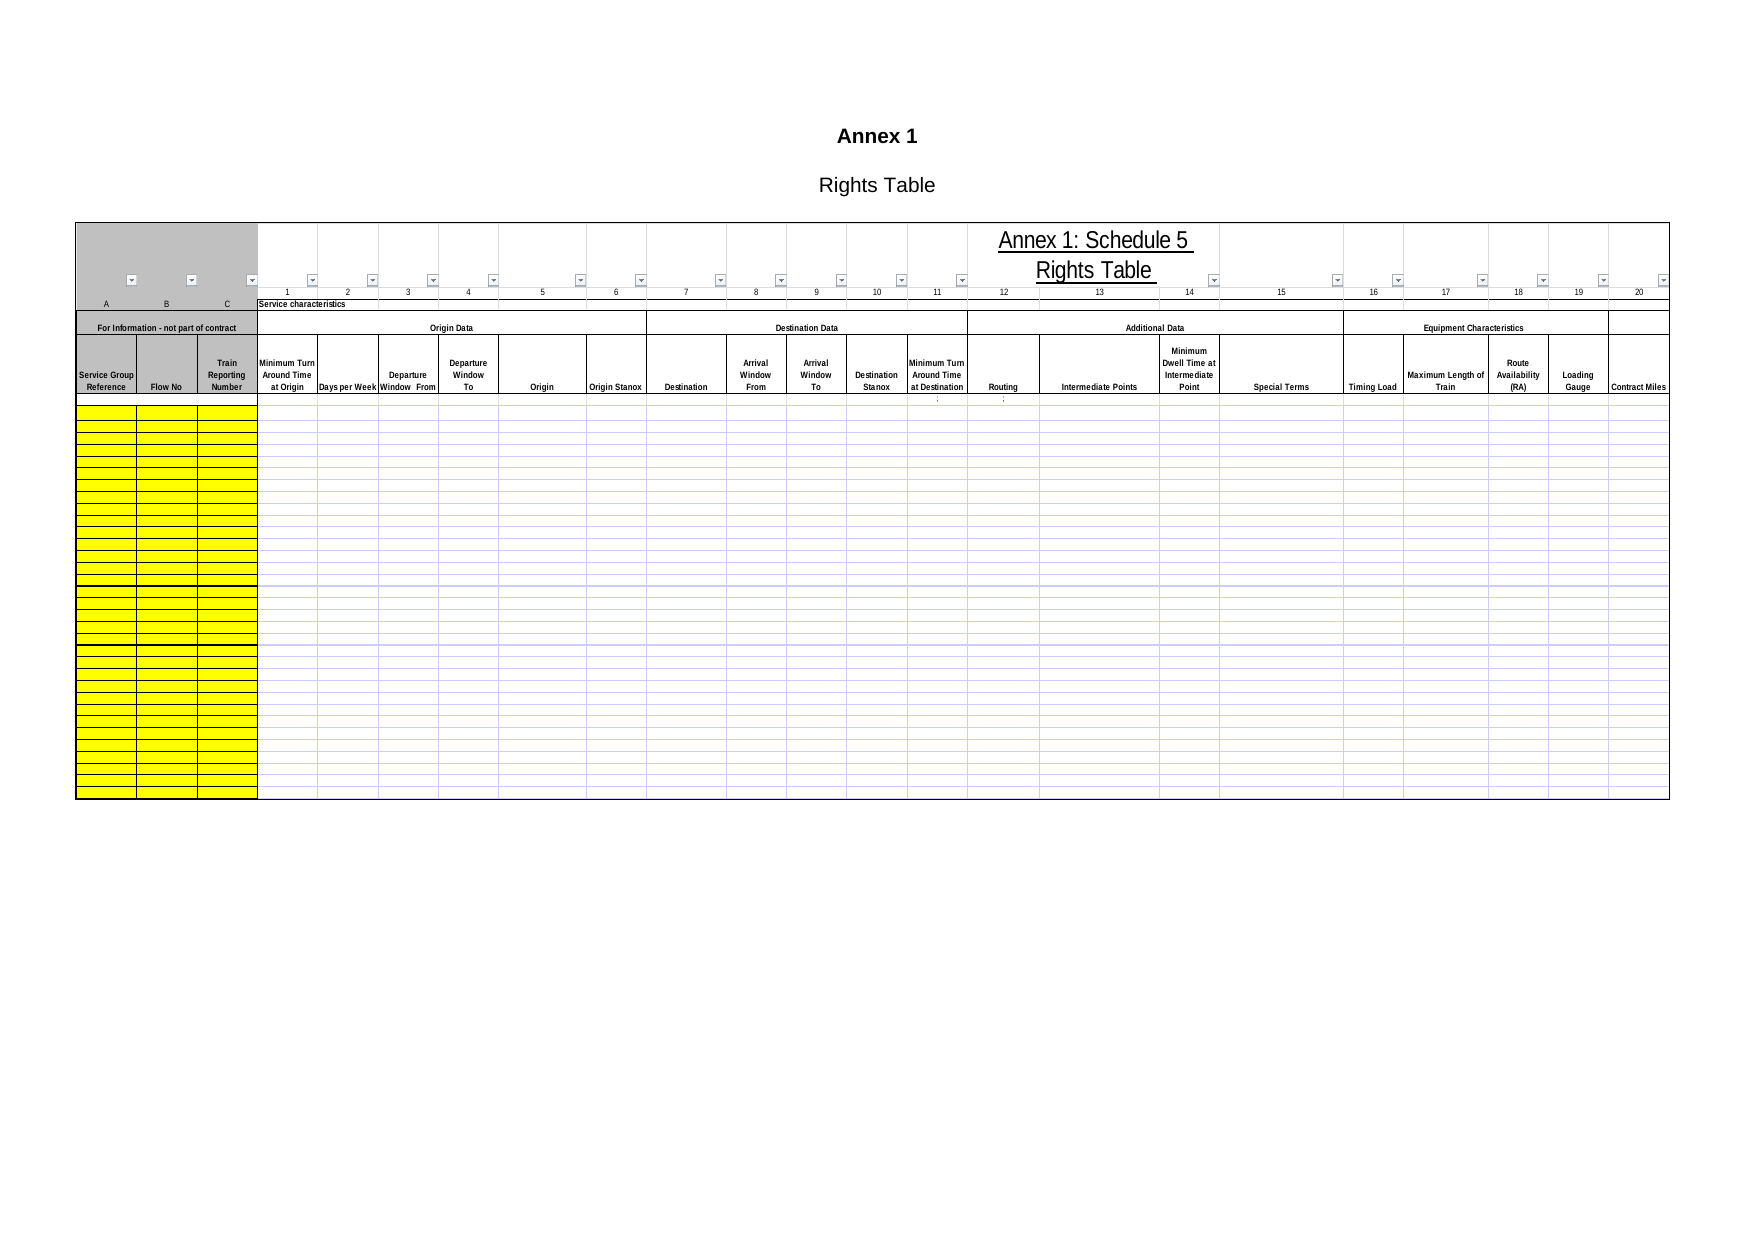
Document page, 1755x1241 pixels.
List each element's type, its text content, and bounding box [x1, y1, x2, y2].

text Rights Table [75, 173, 1679, 197]
text Annex 1 [75, 124, 1679, 148]
